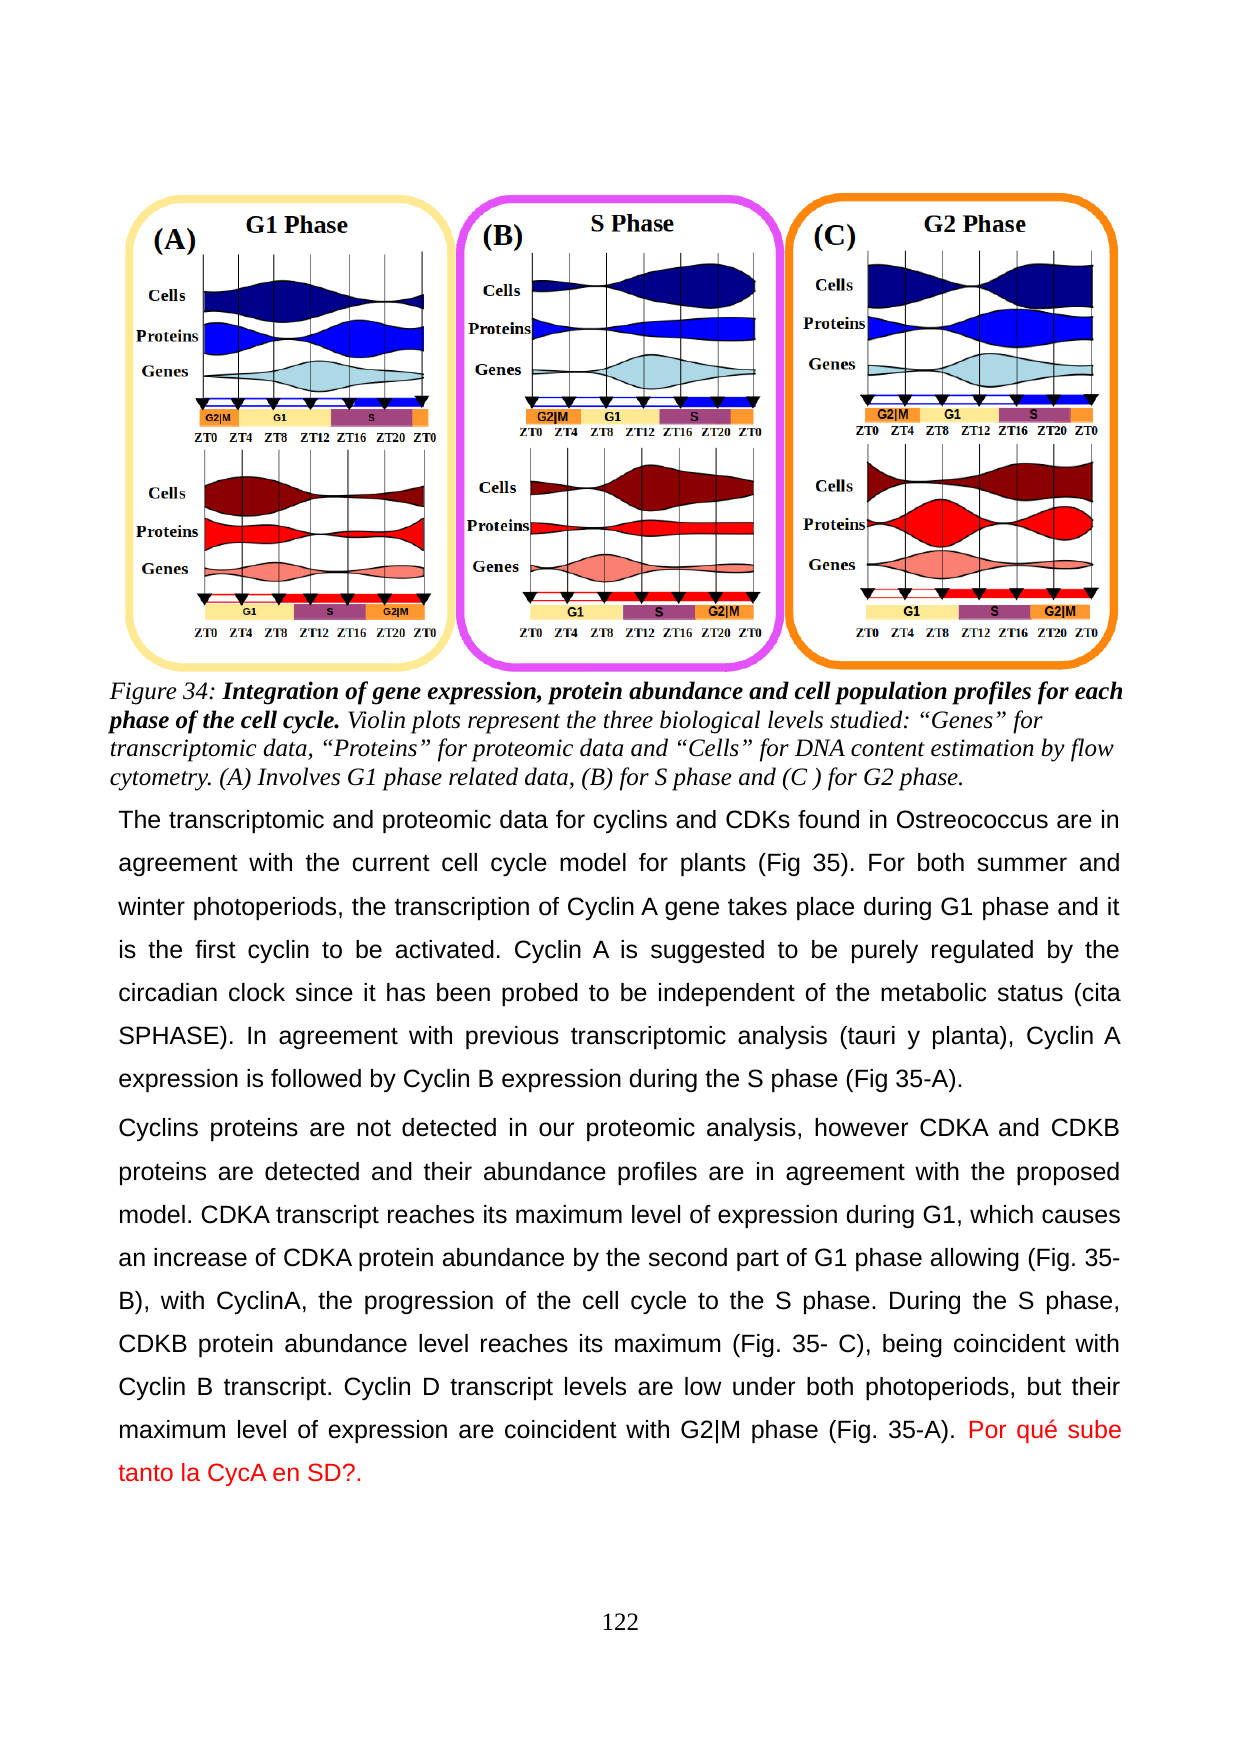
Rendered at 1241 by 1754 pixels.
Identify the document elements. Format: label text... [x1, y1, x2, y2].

text [109, 176, 1131, 189]
picture [118, 188, 1123, 676]
text Cyclins proteins are not detected in our proteomic analysis, however CDKA and CDKB proteins are detected and their abundance profiles are in agreement with the proposed model. CDKA transcript reaches its maximum level of expression during G1, which causes an increase of CDKA protein abundance by the second part of G1 phase allowing (Fig. 35-B), with CyclinA, the progression of the cell cycle to the S phase. During the S phase, CDKB protein abundance level reaches its maximum (Fig. 35- C), being coincident with Cyclin B transcript. Cyclin D transcript levels are low under both photoperiods, but their maximum level of expression are coincident with G2|M phase (Fig. 35-A). Por qué sube tanto la CycA en SD?. [118, 1113, 1122, 1487]
text The transcriptomic and proteomic data for cyclins and CDKs found in Ostreococcus are in agreement with the current cell cycle model for plants (Fig 35). For both summer and winter photoperiods, the transcription of Cyclin A gene takes place during G1 phase and it is the first cyclin to be activated. Cyclin A is suggested to be purely regulated by the circadian clock since it has been probed to be independent of the metabolic status (cita SPHASE). In agreement with previous transcriptomic analysis (tauri y planta), Cyclin A expression is followed by Cyclin B expression during the S phase (Fig 35-A). [118, 791, 1122, 1093]
text Figure 34: Integration of gene expression, protein abundance and cell population profiles for each phase of the cell cycle. Violin plots represent the three biological levels studied: “Genes” for transcriptomic data, “Proteins” for proteomic data and “Cells” for DNA content estimation by flow cytometry. (A) Involves G1 phase related data, (B) for S phase and (C ) for G2 phase. [109, 189, 1131, 791]
